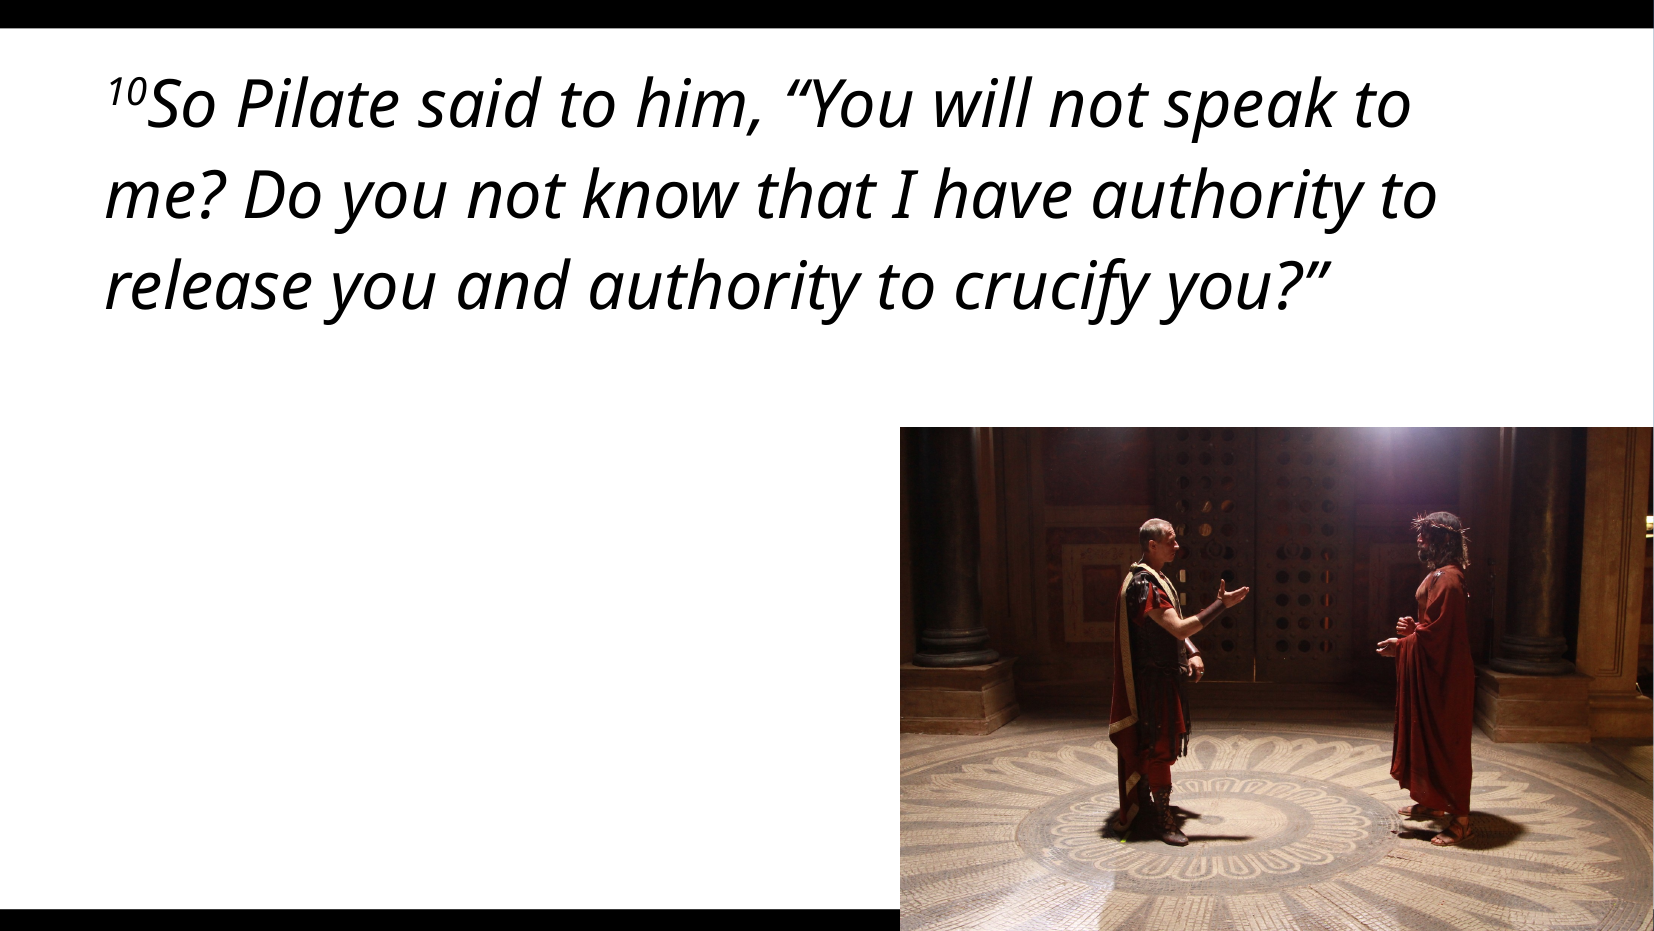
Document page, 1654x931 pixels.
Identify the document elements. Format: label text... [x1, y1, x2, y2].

text_box 10So Pilate said to him, “You will not speak to me? Do you not know that I have authority to release you and authority to crucify you?” [90, 48, 1561, 331]
picture [0, 0, 1654, 931]
